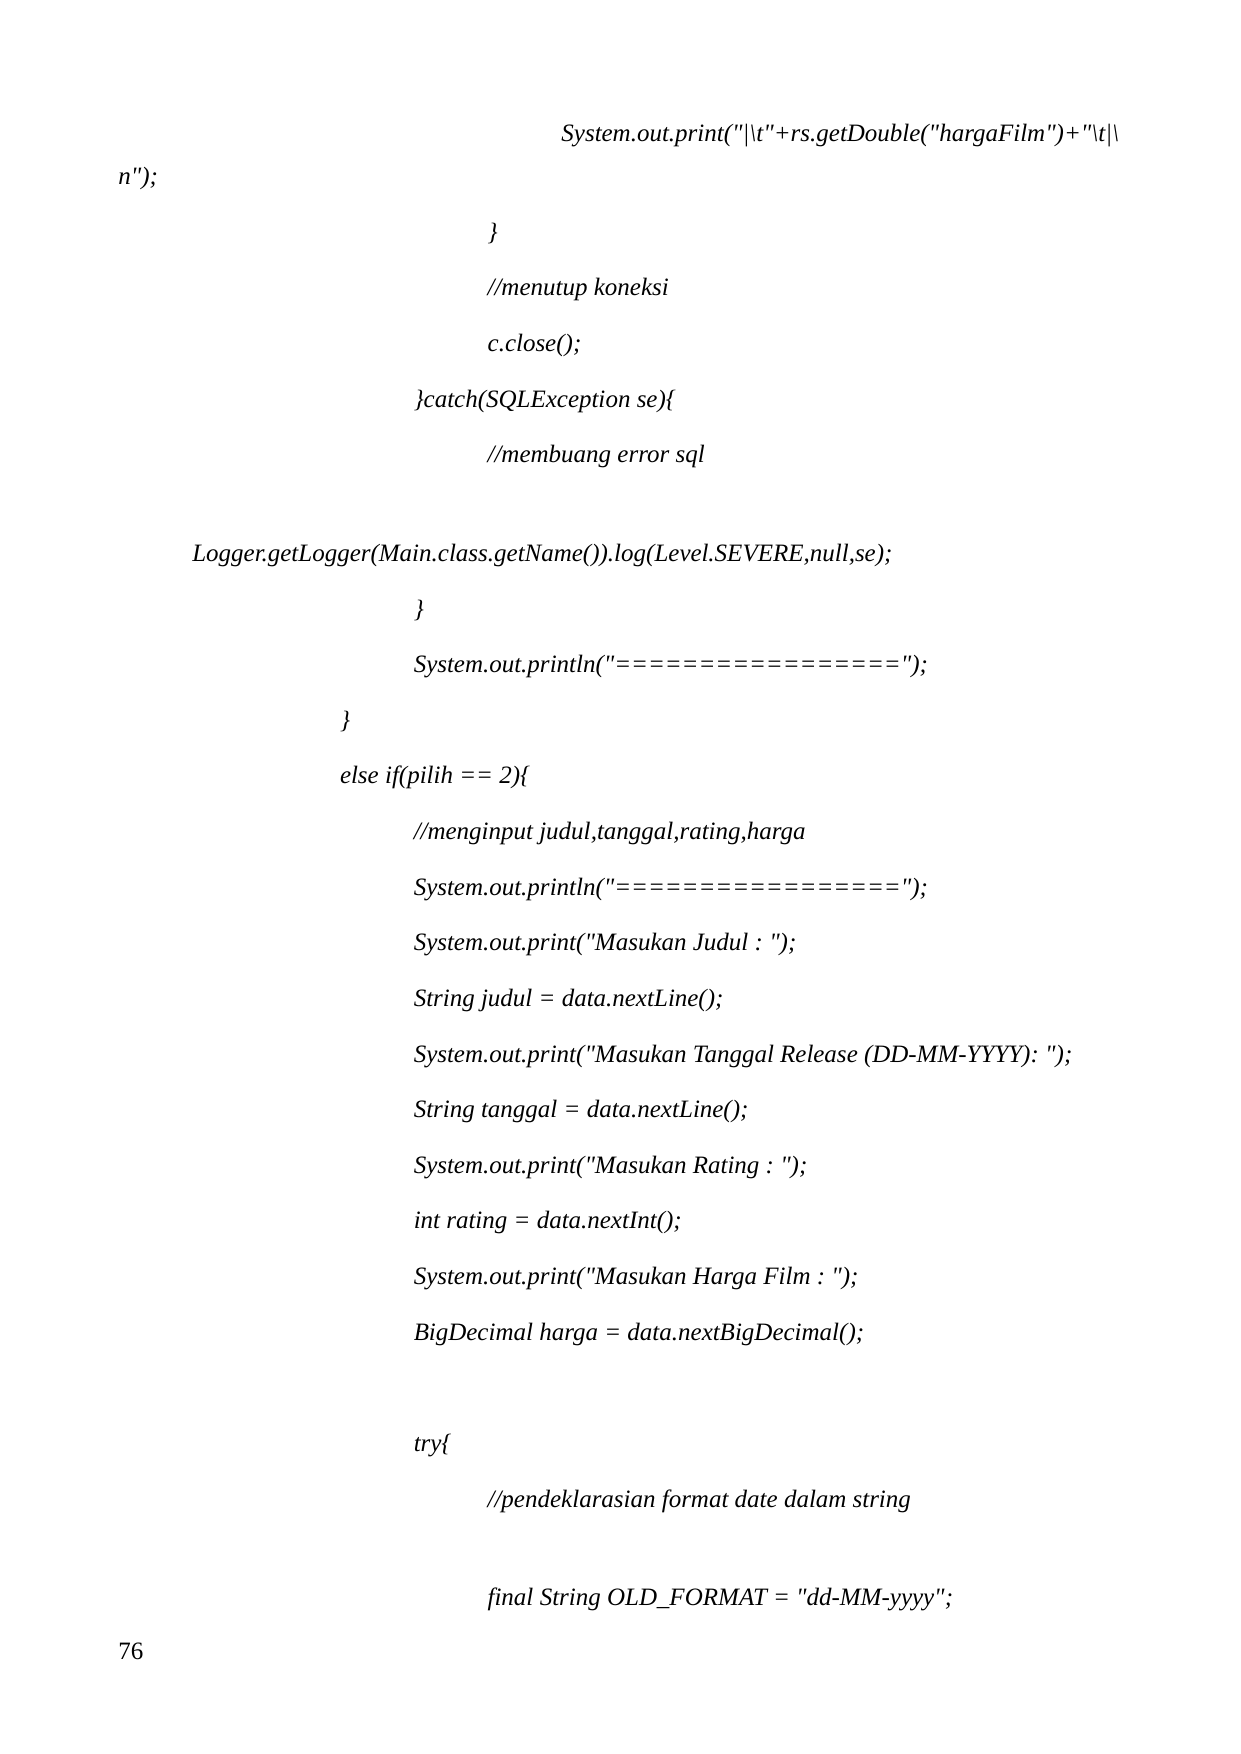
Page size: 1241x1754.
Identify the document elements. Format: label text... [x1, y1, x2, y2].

text c.close(); [118, 328, 1122, 357]
text System.out.println("================="); [118, 649, 1122, 678]
text //menutup koneksi [118, 272, 1122, 301]
text System.out.print("Masukan Tanggal Release (DD-MM-YYYY): "); [118, 1039, 1122, 1067]
text } [118, 705, 1122, 734]
text int rating = data.nextInt(); [118, 1206, 1122, 1234]
text System.out.print("Masukan Harga Film : "); [118, 1261, 1122, 1290]
text try{ [118, 1428, 1122, 1457]
text } [118, 217, 1122, 246]
text String judul = data.nextLine(); [118, 983, 1122, 1012]
text System.out.print("Masukan Judul : "); [118, 927, 1122, 956]
text String tanggal = data.nextLine(); [118, 1094, 1122, 1123]
text //menginput judul,tanggal,rating,harga [118, 816, 1122, 845]
text System.out.print("Masukan Rating : "); [118, 1150, 1122, 1179]
text System.out.print("|\t"+rs.getDouble("hargaFilm")+"\t|\n"); [118, 118, 1122, 190]
text } [118, 594, 1122, 622]
text //pendeklarasian format date dalam string [118, 1484, 1122, 1556]
text System.out.println("================="); [118, 872, 1122, 901]
text final String OLD_FORMAT = "dd-MM-yyyy"; [118, 1582, 1122, 1611]
text else if(pilih == 2){ [118, 761, 1122, 789]
text }catch(SQLException se){ [118, 384, 1122, 412]
text BigDecimal harga = data.nextBigDecimal(); [118, 1317, 1122, 1346]
text //membuang error sql [118, 439, 1122, 468]
text Logger.getLogger(Main.class.getName()).log(Level.SEVERE,null,se); [118, 495, 1122, 567]
